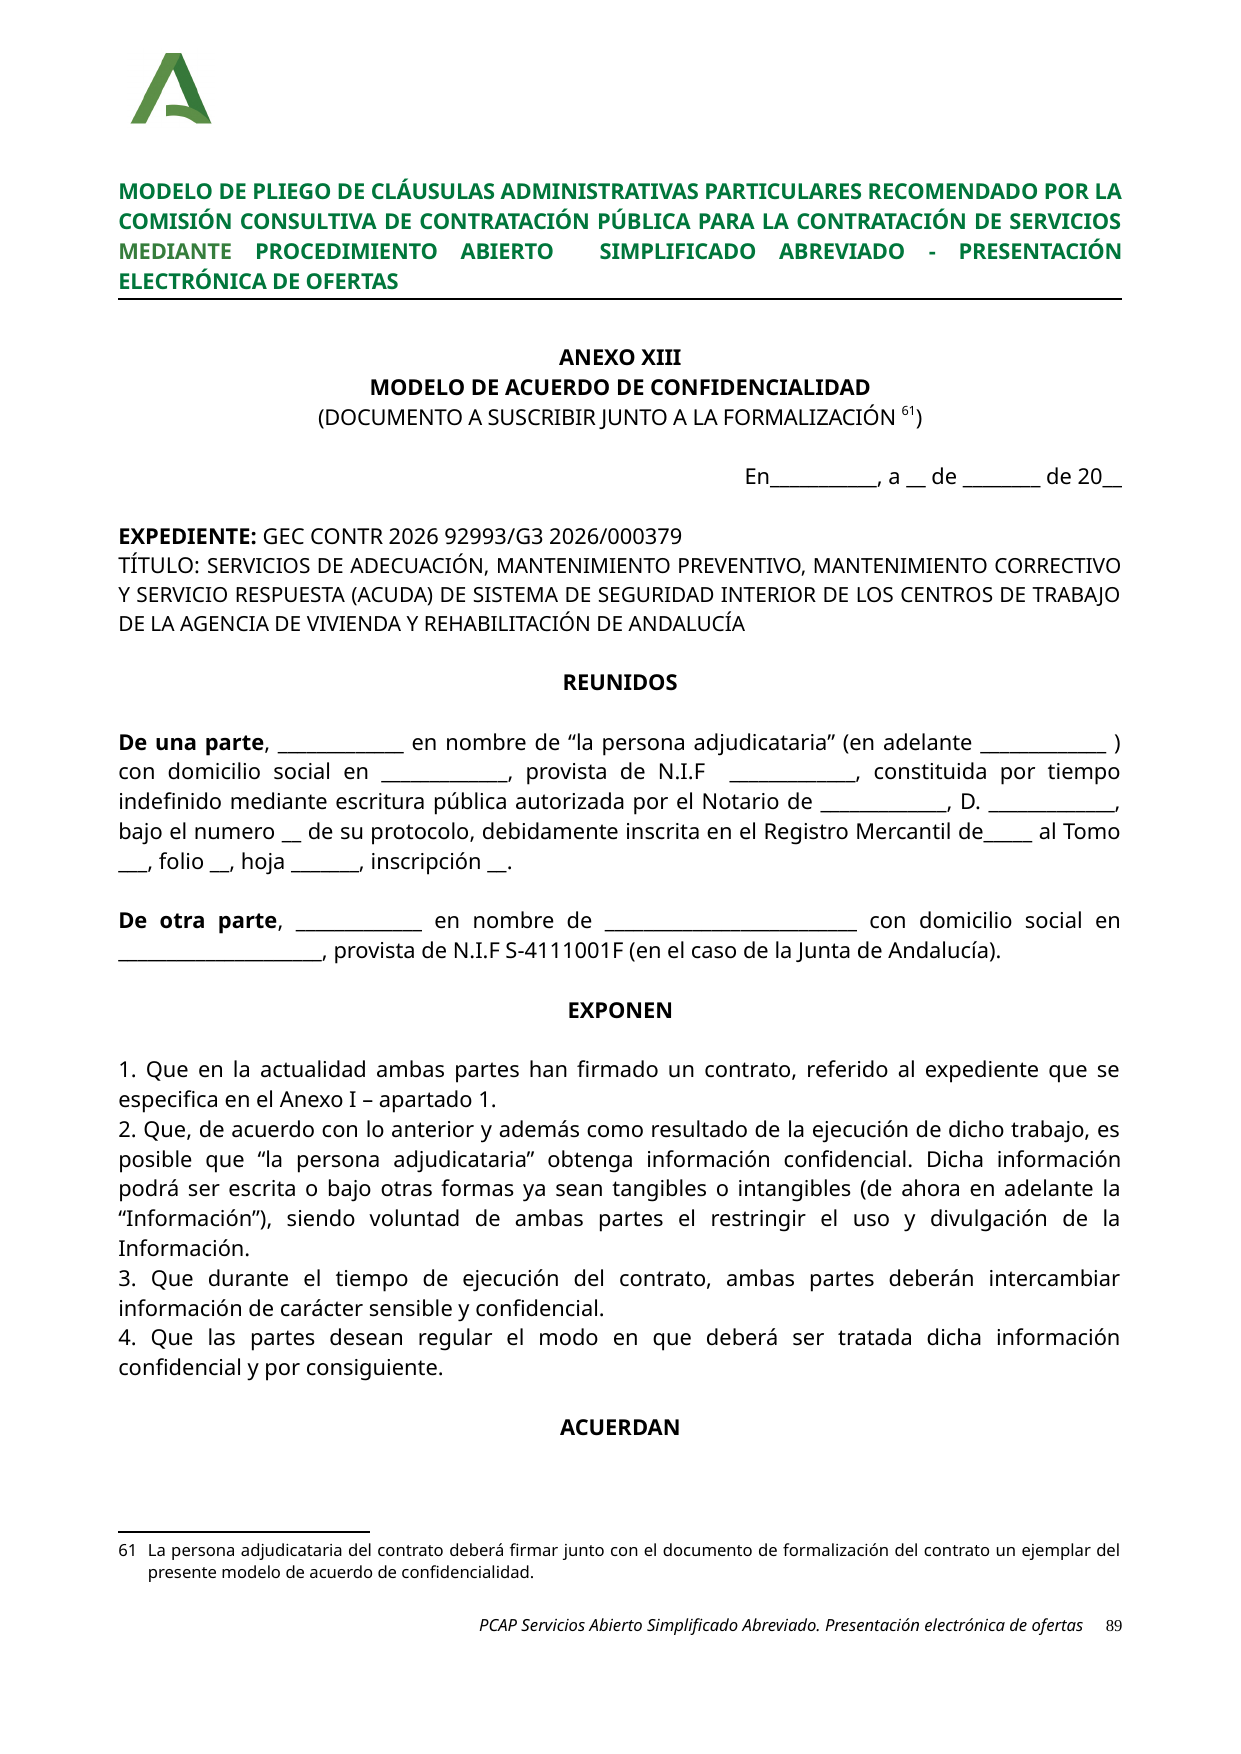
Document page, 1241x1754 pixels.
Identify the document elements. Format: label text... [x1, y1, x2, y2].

text 1. Que en la actualidad ambas partes han firmado un contrato, referido al expediente que se especifica en el Anexo I – apartado 1. [118, 1054, 1122, 1114]
text MODELO DE PLIEGO DE CLÁUSULAS ADMINISTRATIVAS PARTICULARES RECOMENDADO POR LA COMISIÓN CONSULTIVA DE CONTRATACIÓN PÚBLICA PARA LA CONTRATACIÓN DE SERVICIOS MEDIANTE PROCEDIMIENTO ABIERTO SIMPLIFICADO ABREVIADO - PRESENTACIÓN ELECTRÓNICA DE OFERTAS [118, 176, 1122, 298]
text EXPEDIENTE: GEC CONTR 2026 92993/G3 2026/000379 [118, 521, 1122, 551]
text 3. Que durante el tiempo de ejecución del contrato, ambas partes deberán intercambiar información de carácter sensible y confidencial. [118, 1263, 1122, 1322]
text De una parte, _____________ en nombre de “la persona adjudicataria” (en adelante _____________ ) con domicilio social en _____________, provista de N.I.F _____________, constituida por tiempo indefinido mediante escritura pública autorizada por el Notario de _____________, D. _____________, bajo el numero __ de su protocolo, debidamente inscrita en el Registro Mercantil de_____ al Tomo ___, folio __, hoja _______, inscripción __. [118, 727, 1122, 876]
text MODELO DE ACUERDO DE CONFIDENCIALIDAD [118, 372, 1122, 402]
text ANEXO XIII [118, 342, 1122, 372]
text 2. Que, de acuerdo con lo anterior y además como resultado de la ejecución de dicho trabajo, es posible que “la persona adjudicataria” obtenga información confidencial. Dicha información podrá ser escrita o bajo otras formas ya sean tangibles o intangibles (de ahora en adelante la “Información”), siendo voluntad de ambas partes el restringir el uso y divulgación de la Información. [118, 1114, 1122, 1263]
text REUNIDOS [118, 667, 1122, 697]
text De otra parte, _____________ en nombre de __________________________ con domicilio social en _____________________, provista de N.I.F S-4111001F (en el caso de la Junta de Andalucía). [118, 905, 1122, 965]
text ACUERDAN [118, 1412, 1122, 1442]
text 4. Que las partes desean regular el modo en que deberá ser tratada dicha información confidencial y por consiguiente. [118, 1322, 1122, 1382]
text La persona adjudicataria del contrato deberá firmar junto con el documento de formalización del contrato un ejemplar del presente modelo de acuerdo de confidencialidad. [118, 1538, 1122, 1584]
picture [127, 48, 216, 128]
text En___________, a __ de ________ de 20__ [118, 461, 1122, 491]
text EXPONEN [118, 995, 1122, 1024]
text (DOCUMENTO A SUSCRIBIR JUNTO A LA FORMALIZACIÓN ) [118, 402, 1122, 431]
text TÍTULO: SERVICIOS DE ADECUACIÓN, MANTENIMIENTO PREVENTIVO, MANTENIMIENTO CORRECTIVO Y SERVICIO RESPUESTA (ACUDA) DE SISTEMA DE SEGURIDAD INTERIOR DE LOS CENTROS DE TRABAJO DE LA AGENCIA DE VIVIENDA Y REHABILITACIÓN DE ANDALUCÍA [118, 551, 1122, 637]
